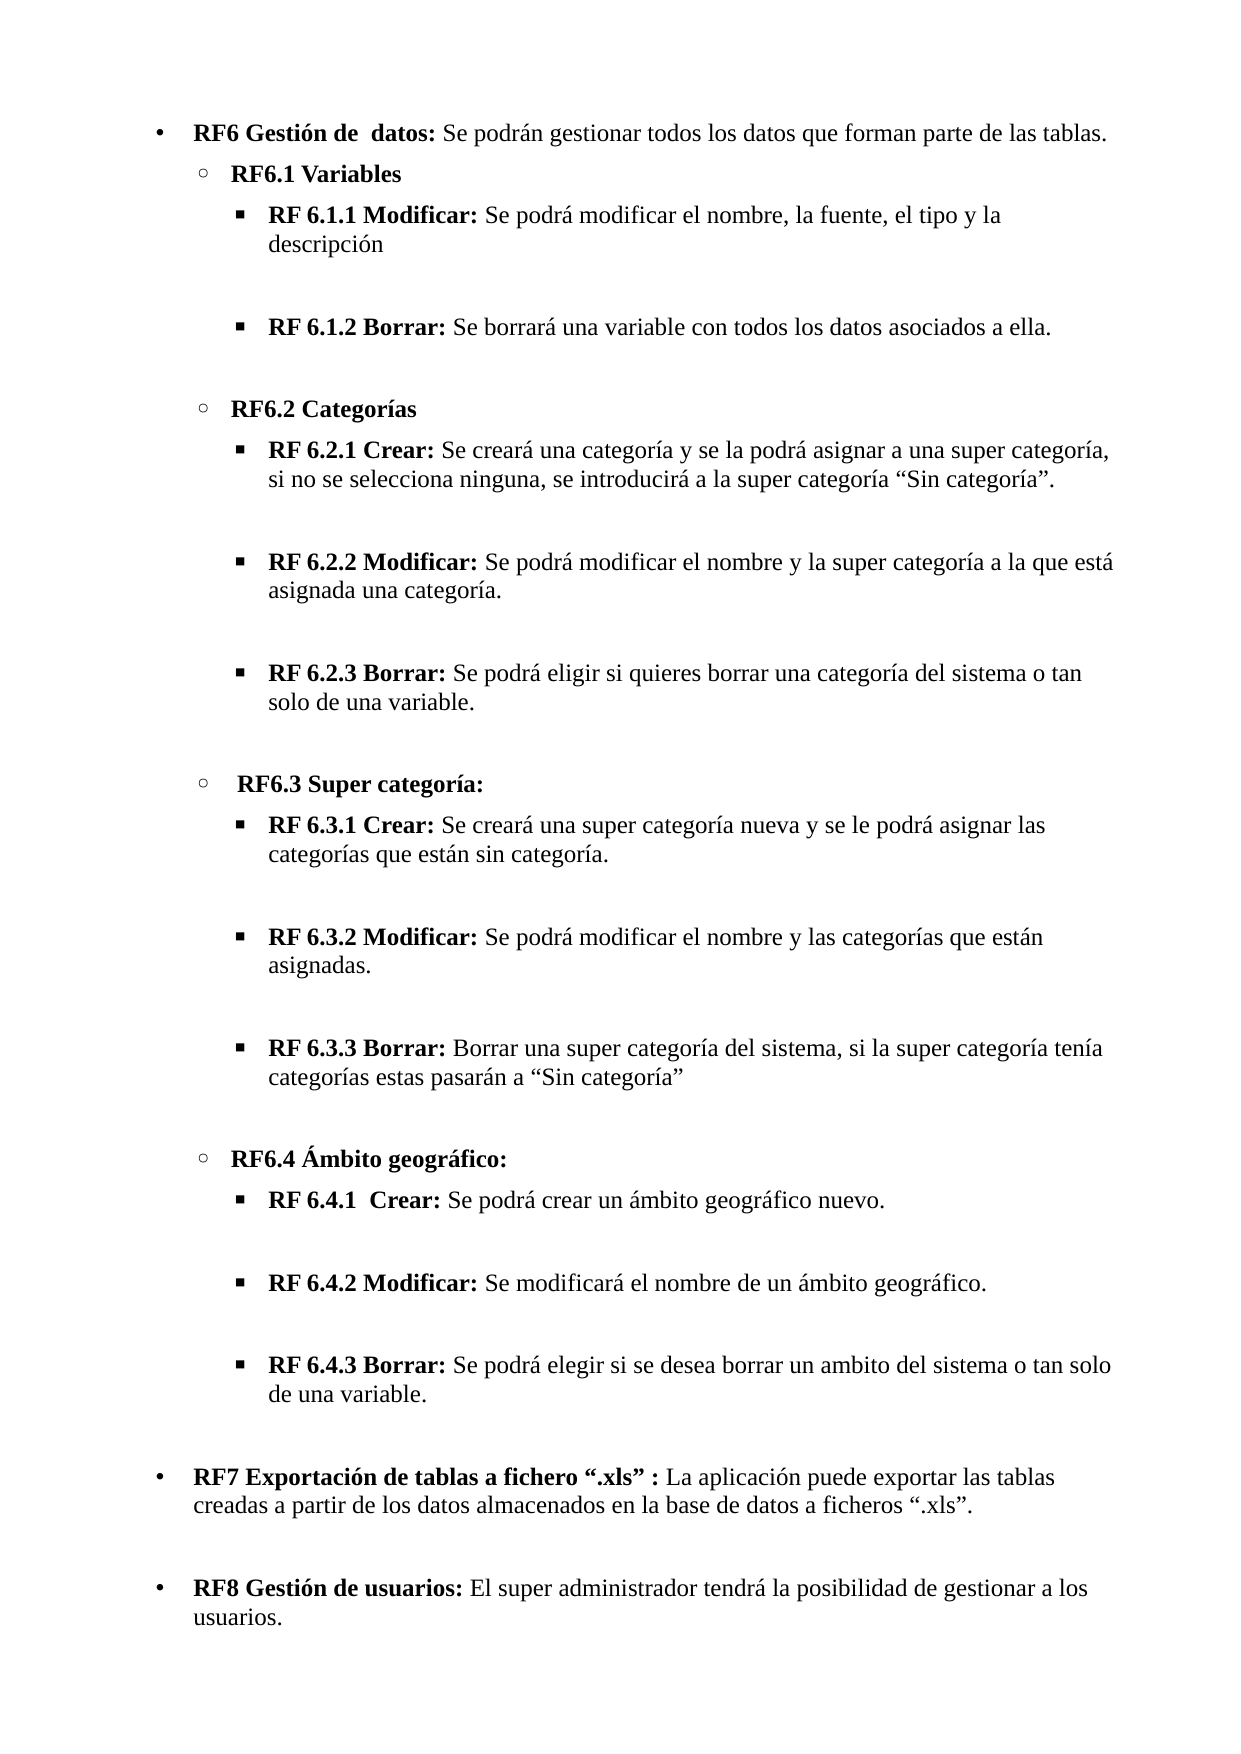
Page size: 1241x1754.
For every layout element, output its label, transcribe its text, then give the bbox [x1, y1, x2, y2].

list RF 6.3.2 Modificar: Se podrá modificar el nombre y las categorías que están asignadas. [231, 922, 1122, 979]
list RF 6.3.1 Crear: Se creará una super categoría nueva y se le podrá asignar las categorías que están sin categoría. [231, 811, 1122, 868]
list RF 6.1.2 Borrar: Se borrará una variable con todos los datos asociados a ella. [231, 312, 1122, 341]
list RF 6.3.3 Borrar: Borrar una super categoría del sistema, si la super categoría tenía categorías estas pasarán a “Sin categoría” [231, 1033, 1122, 1091]
list RF 6.1.1 Modificar: Se podrá modificar el nombre, la fuente, el tipo y la descripción [231, 201, 1122, 258]
list RF8 Gestión de usuarios: El super administrador tendrá la posibilidad de gestionar a los usuarios. [156, 1573, 1122, 1631]
list RF6 Gestión de datos: Se podrán gestionar todos los datos que forman parte de las tablas. [156, 118, 1122, 147]
list RF7 Exportación de tablas a fichero “.xls” : La aplicación puede exportar las tablas creadas a partir de los datos almacenados en la base de datos a ficheros “.xls”. [156, 1462, 1122, 1519]
list RF6.4 Ámbito geográfico: [193, 1144, 1122, 1173]
list RF6.1 Variables [193, 159, 1122, 188]
list RF 6.2.3 Borrar: Se podrá eligir si quieres borrar una categoría del sistema o tan solo de una variable. [231, 658, 1122, 716]
list RF 6.4.2 Modificar: Se modificará el nombre de un ámbito geográfico. [231, 1268, 1122, 1297]
list RF 6.4.1 Crear: Se podrá crear un ámbito geográfico nuevo. [231, 1186, 1122, 1214]
list RF 6.4.3 Borrar: Se podrá elegir si se desea borrar un ambito del sistema o tan solo de una variable. [231, 1351, 1122, 1408]
list RF 6.2.2 Modificar: Se podrá modificar el nombre y la super categoría a la que está asignada una categoría. [231, 547, 1122, 604]
list RF6.3 Super categoría: [193, 769, 1122, 798]
list RF 6.2.1 Crear: Se creará una categoría y se la podrá asignar a una super categoría, si no se selecciona ninguna, se introducirá a la super categoría “Sin categoría”. [231, 436, 1122, 493]
list RF6.2 Categorías [193, 394, 1122, 423]
